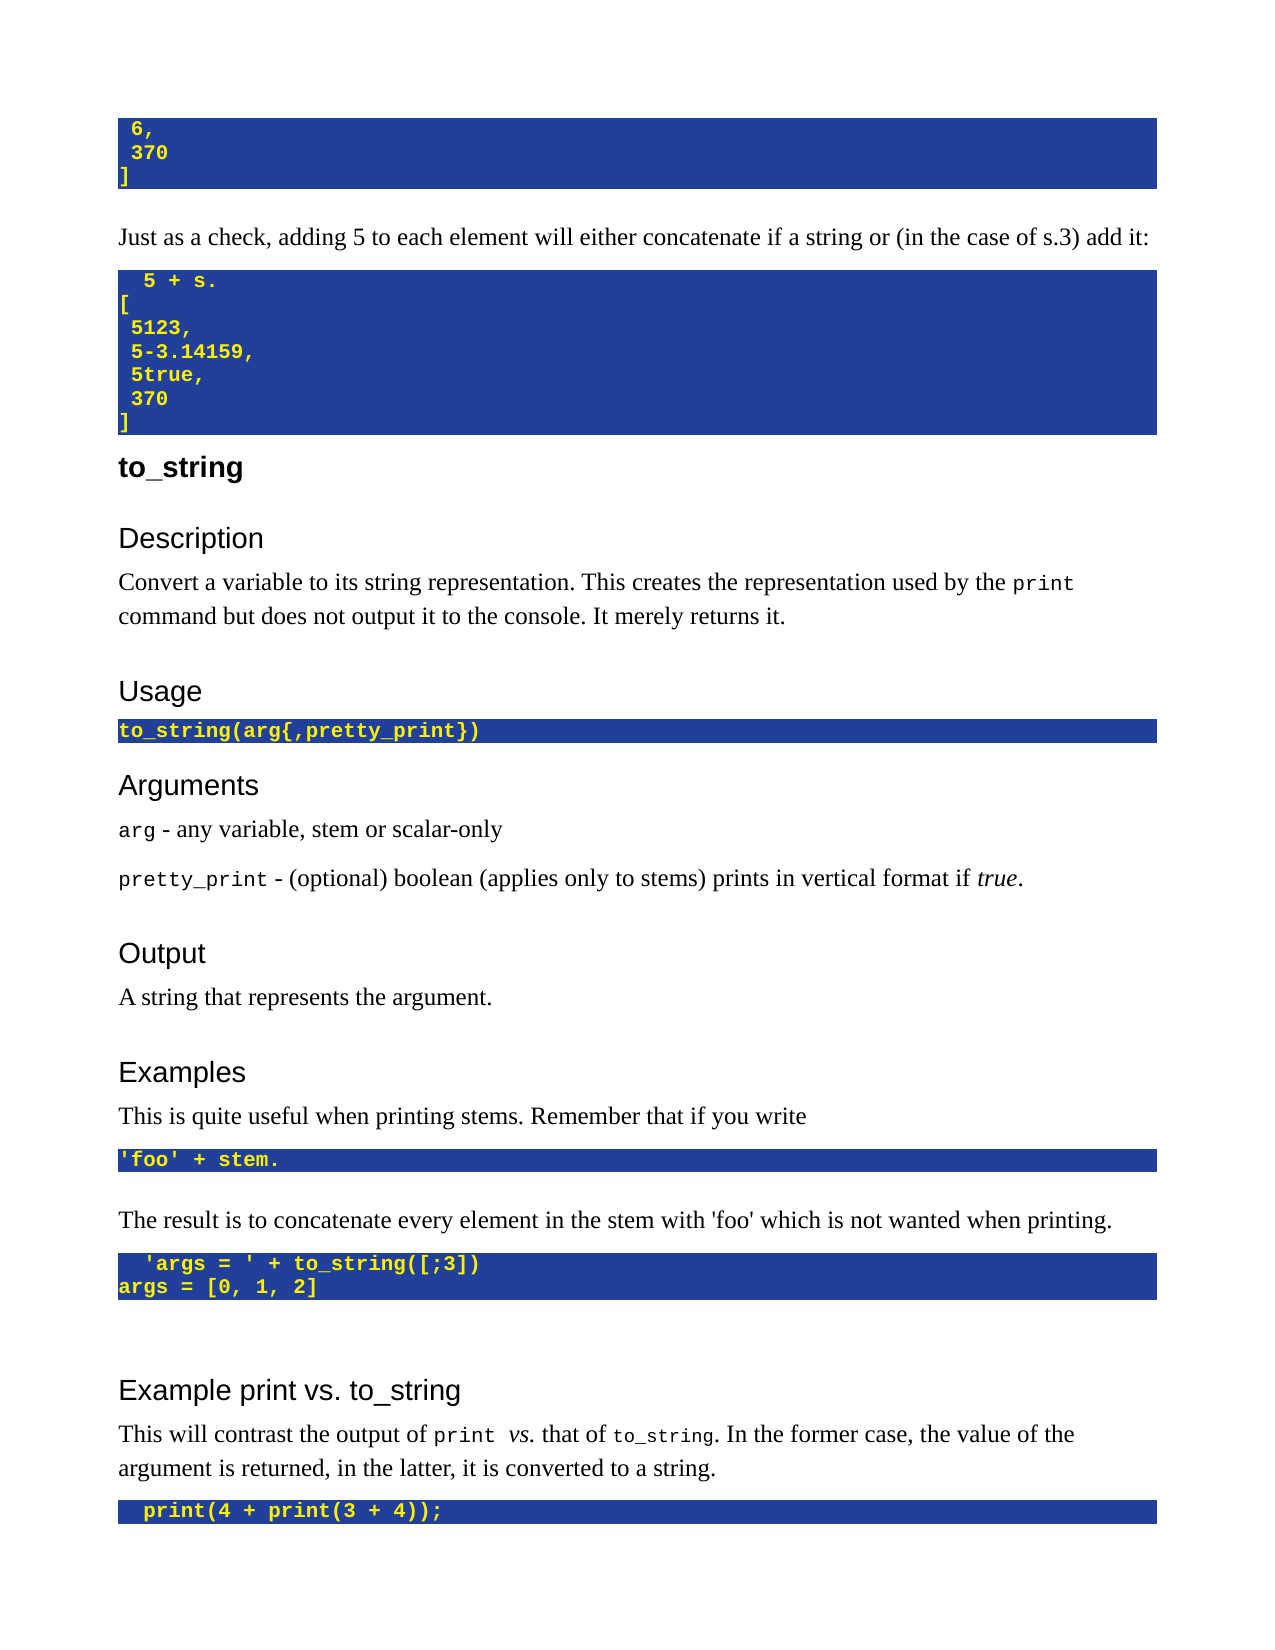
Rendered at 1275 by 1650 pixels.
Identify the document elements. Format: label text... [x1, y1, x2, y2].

text Just as a check, adding 5 to each element will either concatenate if a string or (in the case of s.3) add it: [118, 189, 1157, 251]
subtitle to_string [118, 450, 1157, 483]
subtitle Examples [118, 1055, 1157, 1088]
text print(4 + print(3 + 4)); [118, 1500, 1157, 1524]
text 6, [118, 118, 1157, 142]
text 5 + s. [118, 270, 1157, 293]
text 5true, [118, 364, 1157, 388]
text ] [118, 165, 1157, 189]
subtitle Arguments [118, 768, 1157, 802]
subtitle Usage [118, 673, 1157, 707]
text to_string(arg{,pretty_print}) [118, 719, 1157, 743]
text Convert a variable to its string representation. This creates the representation used by the print command but does not output it to the console. It merely returns it. [118, 567, 1157, 630]
text [ [118, 293, 1157, 317]
text arg - any variable, stem or scalar-only [118, 814, 1157, 844]
text A string that represents the argument. [118, 982, 1157, 1011]
text This is quite useful when printing stems. Remember that if you write [118, 1101, 1157, 1130]
text ] [118, 412, 1157, 435]
subtitle Example print vs. to_string [118, 1373, 1157, 1406]
text 'args = ' + to_string([;3]) [118, 1253, 1157, 1277]
subtitle Output [118, 936, 1157, 970]
text 'foo' + stem. [118, 1149, 1157, 1172]
text 370 [118, 388, 1157, 412]
subtitle Description [118, 521, 1157, 554]
text 5123, [118, 317, 1157, 341]
text pretty_print - (optional) boolean (applies only to stems) prints in vertical format if true. [118, 863, 1157, 892]
text This will contrast the output of print vs. that of to_string. In the former case, the value of the argument is returned, in the latter, it is converted to a string. [118, 1419, 1157, 1481]
text args = [0, 1, 2] [118, 1277, 1157, 1300]
text The result is to concatenate every element in the stem with 'foo' which is not wanted when printing. [118, 1172, 1157, 1234]
text 370 [118, 142, 1157, 165]
text 5-3.14159, [118, 341, 1157, 364]
